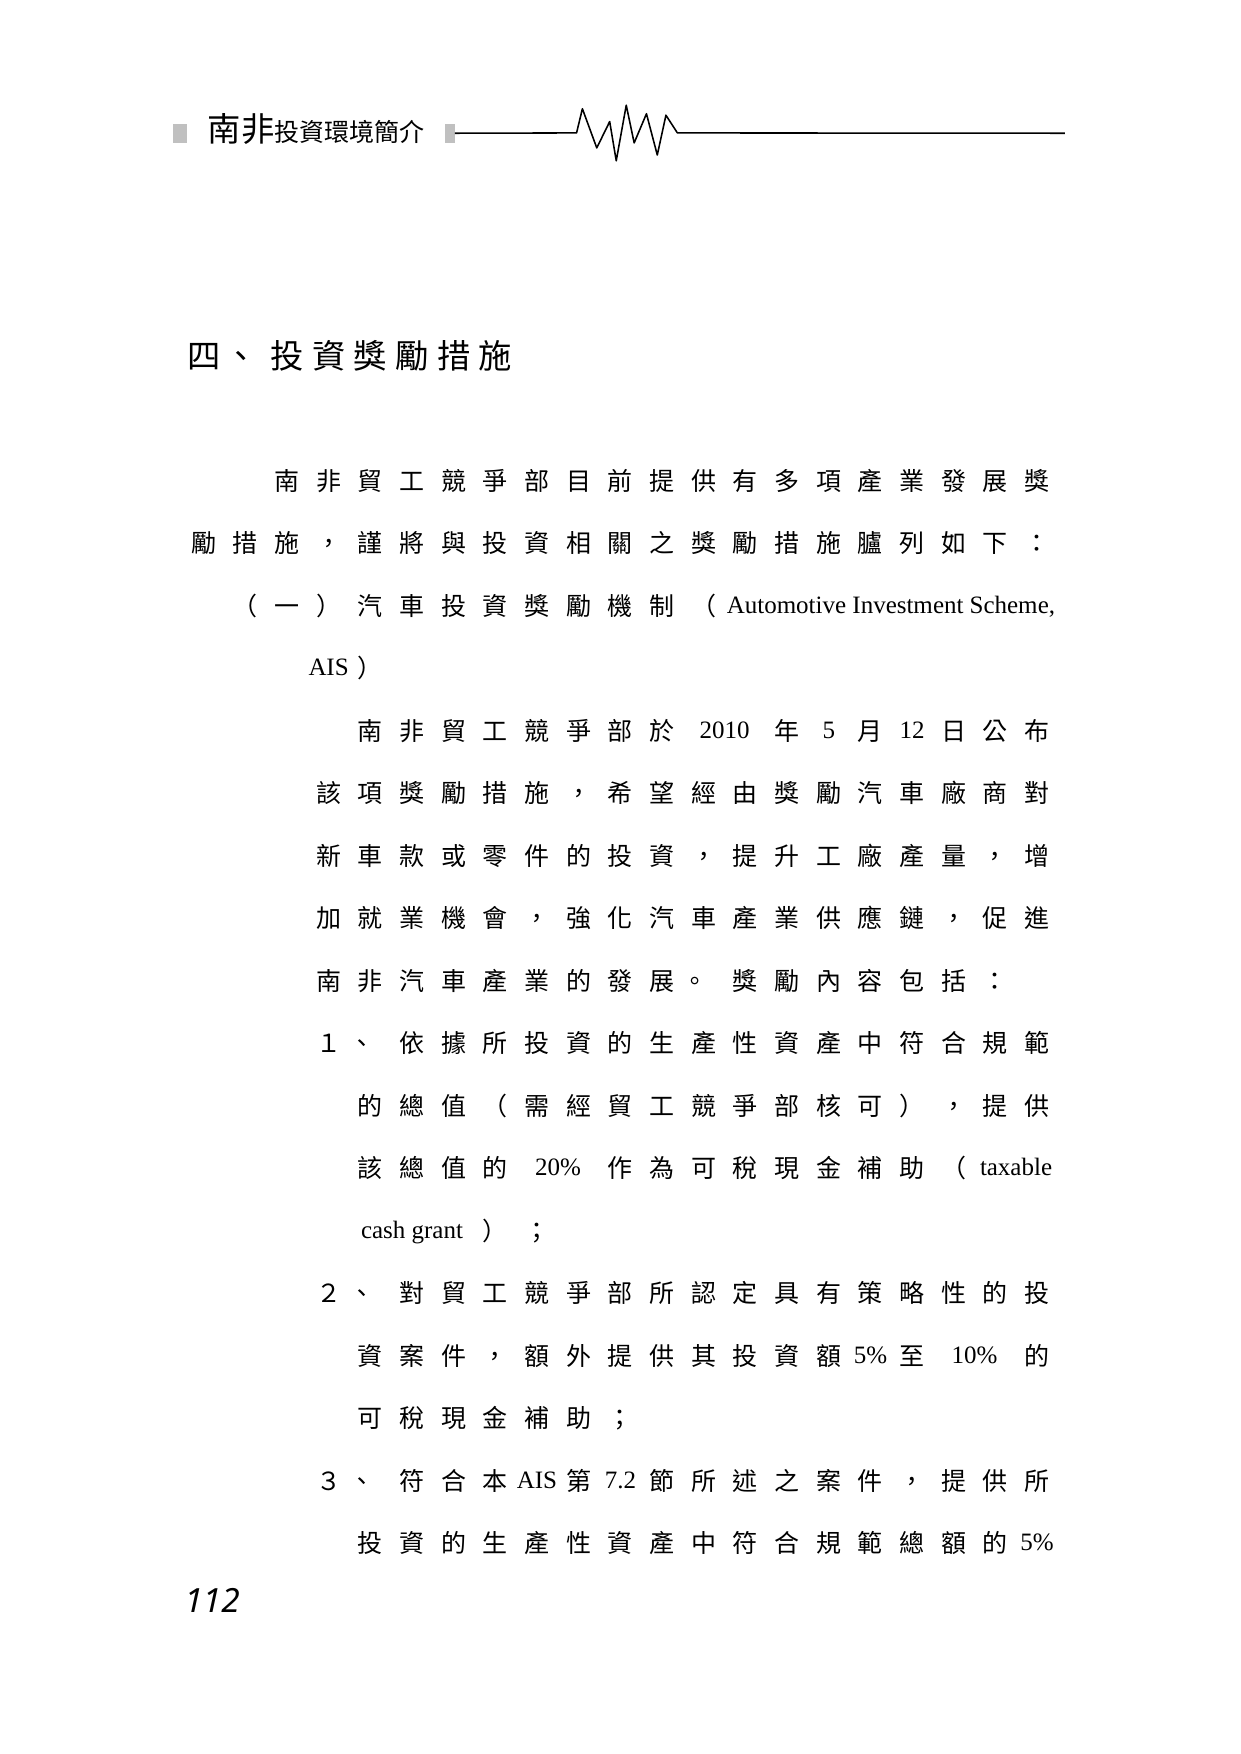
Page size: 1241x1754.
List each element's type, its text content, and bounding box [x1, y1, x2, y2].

text ３、符合本AIS第7.2節所述之案件，提供所投資的生產性資產中符合規範總額的5% [281, 1438, 1058, 1563]
text 四、投資獎勵措施 [183, 313, 1058, 375]
text ２、對貿工競爭部所認定具有策略性的投資案件，額外提供其投資額5%至10%的可稅現金補助； [281, 1250, 1058, 1438]
text １、依據所投資的生產性資產中符合規範的總值（需經貿工競爭部核可），提供該總值的20%作為可稅現金補助（taxable cash grant）； [281, 1000, 1058, 1250]
text 南非貿工競爭部於2010年5月12日公布該項獎勵措施，希望經由獎勵汽車廠商對新車款或零件的投資，提升工廠產量，增加就業機會，強化汽車產業供應鏈，促進南非汽車產業的發展。獎勵內容包括： [281, 688, 1058, 1000]
text 南非貿工競爭部目前提供有多項產業發展獎勵措施，謹將與投資相關之獎勵措施臚列如下： [183, 438, 1058, 563]
text （一）汽車投資獎勵機制（Automotive Investment Scheme, AIS） [207, 563, 1058, 688]
